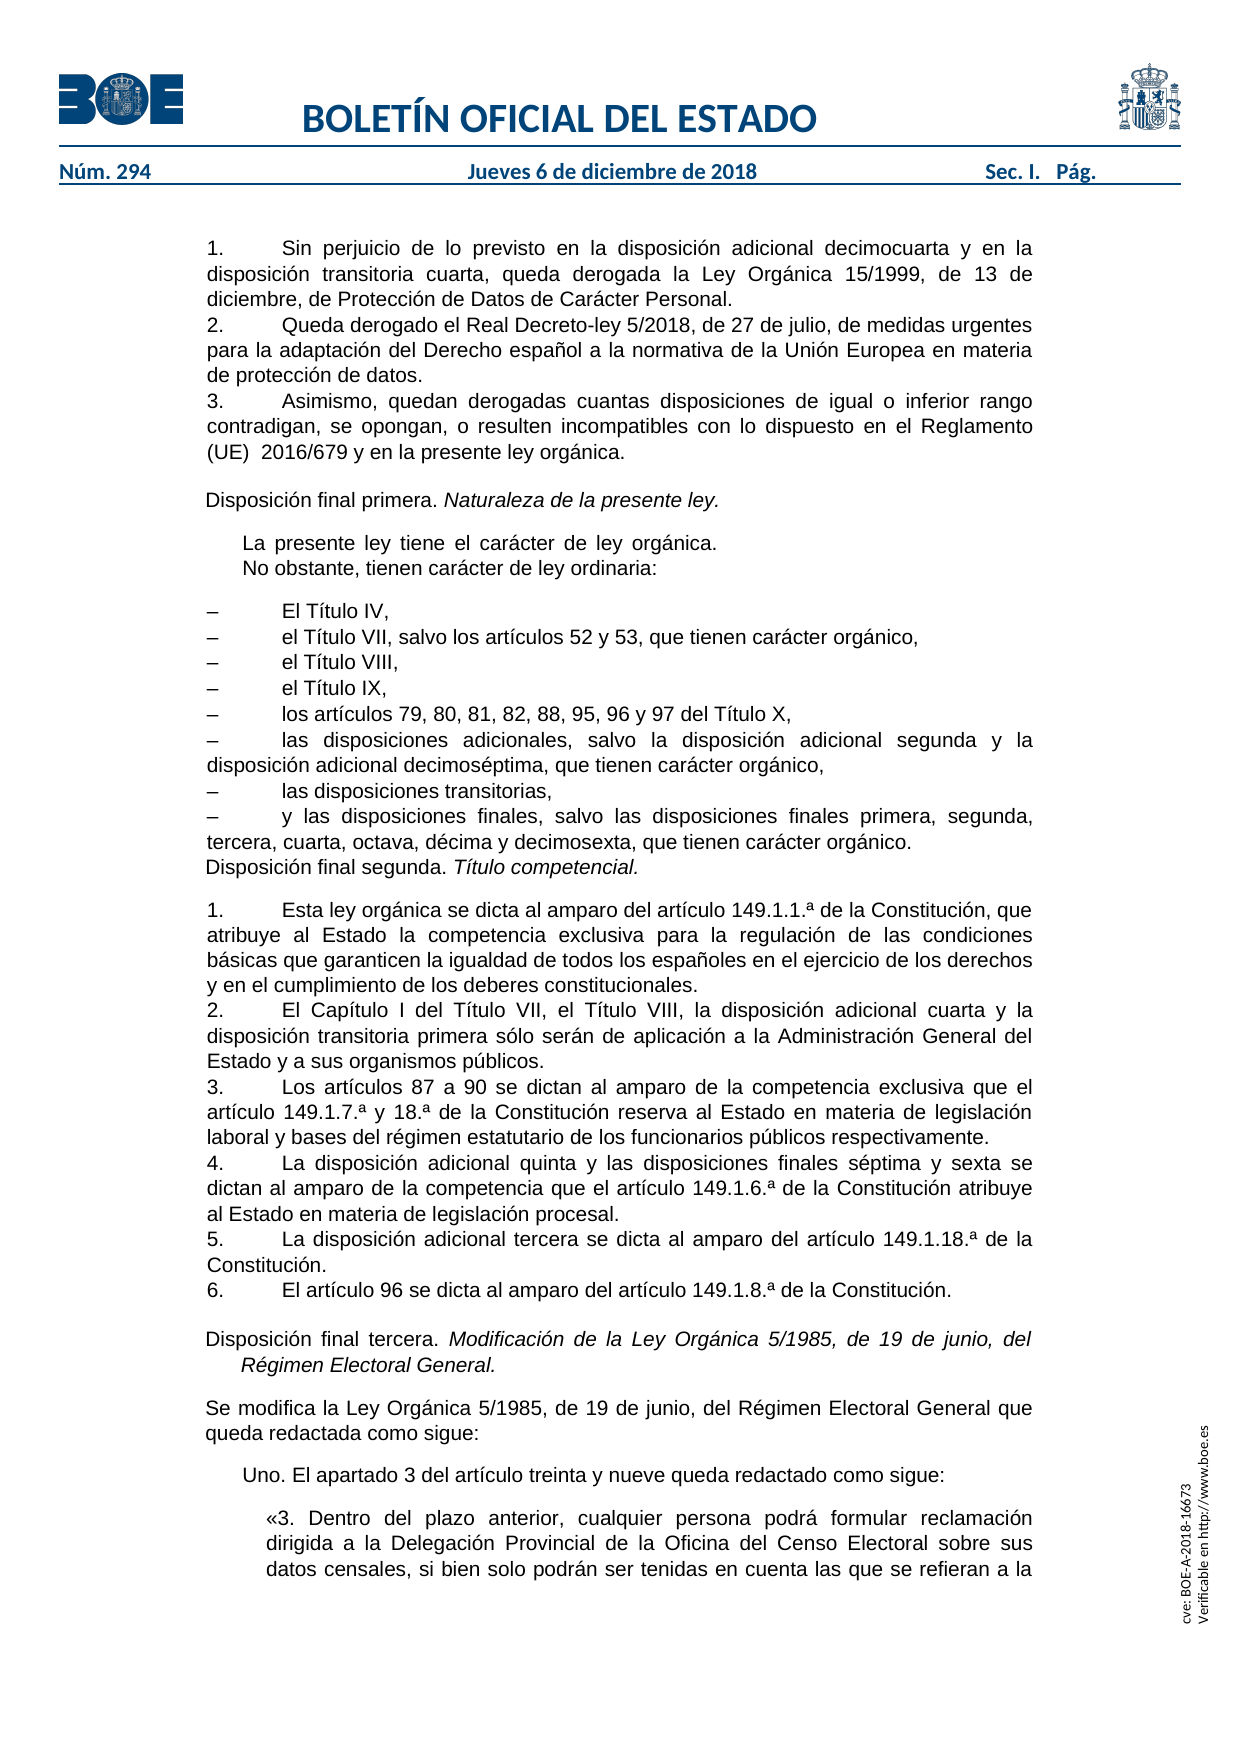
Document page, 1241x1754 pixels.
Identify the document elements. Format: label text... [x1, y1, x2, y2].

text «3. Dentro del plazo anterior, cualquier persona podrá formular reclamación dirigida a la Delegación Provincial de la Oficina del Censo Electoral sobre sus datos censales, si bien solo podrán ser tenidas en cuenta las que se refieran a la [266, 1506, 1034, 1580]
text Se modifica la Ley Orgánica 5/1985, de 19 de junio, del Régimen Electoral General que queda redactada como sigue: [205, 1395, 1034, 1445]
list Los artículos 87 a 90 se dictan al amparo de la competencia exclusiva que el artículo 149.1.7.ª y 18.ª de la Constitución reserva al Estado en materia de legislación laboral y bases del régimen estatutario de los funcionarios públicos respectivamente. [207, 1074, 1034, 1149]
list las disposiciones transitorias, [207, 778, 1034, 802]
list Sin perjuicio de lo previsto en la disposición adicional decimocuarta y en la disposición transitoria cuarta, queda derogada la Ley Orgánica 15/1999, de 13 de diciembre, de Protección de Datos de Carácter Personal. [207, 236, 1034, 311]
list Queda derogado el Real Decreto-ley 5/2018, de 27 de julio, de medidas urgentes para la adaptación del Derecho español a la normativa de la Unión Europea en materia de protección de datos. [207, 313, 1034, 387]
list El artículo 96 se dicta al amparo del artículo 149.1.8.ª de la Constitución. [207, 1278, 1034, 1302]
list el Título IX, [207, 676, 1034, 700]
text Uno. El apartado 3 del artículo treinta y nueve queda redactado como sigue: [242, 1463, 1034, 1487]
list Esta ley orgánica se dicta al amparo del artículo 149.1.1.ª de la Constitución, que atribuye al Estado la competencia exclusiva para la regulación de las condiciones básicas que garanticen la igualdad de todos los españoles en el ejercicio de los derechos y en el cumplimiento de los deberes constitucionales. [207, 898, 1034, 997]
text Disposición final segunda. Título competencial. [205, 855, 1034, 879]
list El Capítulo I del Título VII, el Título VIII, la disposición adicional cuarta y la disposición transitoria primera sólo serán de aplicación a la Administración General del Estado y a sus organismos públicos. [207, 998, 1034, 1073]
list el Título VIII, [207, 650, 1034, 674]
text Disposición final tercera. Modificación de la Ley Orgánica 5/1985, de 19 de junio, del Régimen Electoral General. [205, 1327, 1034, 1377]
list las disposiciones adicionales, salvo la disposición adicional segunda y la disposición adicional decimoséptima, que tienen carácter orgánico, [207, 727, 1034, 777]
list el Título VII, salvo los artículos 52 y 53, que tienen carácter orgánico, [207, 624, 1034, 648]
list El Título IV, [207, 599, 1034, 623]
list y las disposiciones finales, salvo las disposiciones finales primera, segunda, tercera, cuarta, octava, décima y decimosexta, que tienen carácter orgánico. [207, 804, 1034, 853]
list La disposición adicional quinta y las disposiciones finales séptima y sexta se dictan al amparo de la competencia que el artículo 149.1.6.ª de la Constitución atribuye al Estado en materia de legislación procesal. [207, 1151, 1034, 1225]
list Asimismo, quedan derogadas cuantas disposiciones de igual o inferior rango contradigan, se opongan, o resulten incompatibles con lo dispuesto en el Reglamento (UE) 2016/679 y en la presente ley orgánica. [207, 389, 1034, 463]
list los artículos 79, 80, 81, 82, 88, 95, 96 y 97 del Título X, [207, 702, 1034, 726]
text Disposición final primera. Naturaleza de la presente ley. [205, 488, 1034, 512]
list La disposición adicional tercera se dicta al amparo del artículo 149.1.18.ª de la Constitución. [207, 1227, 1034, 1276]
text La presente ley tiene el carácter de ley orgánica. No obstante, tienen carácter de ley ordinaria: [242, 531, 718, 580]
